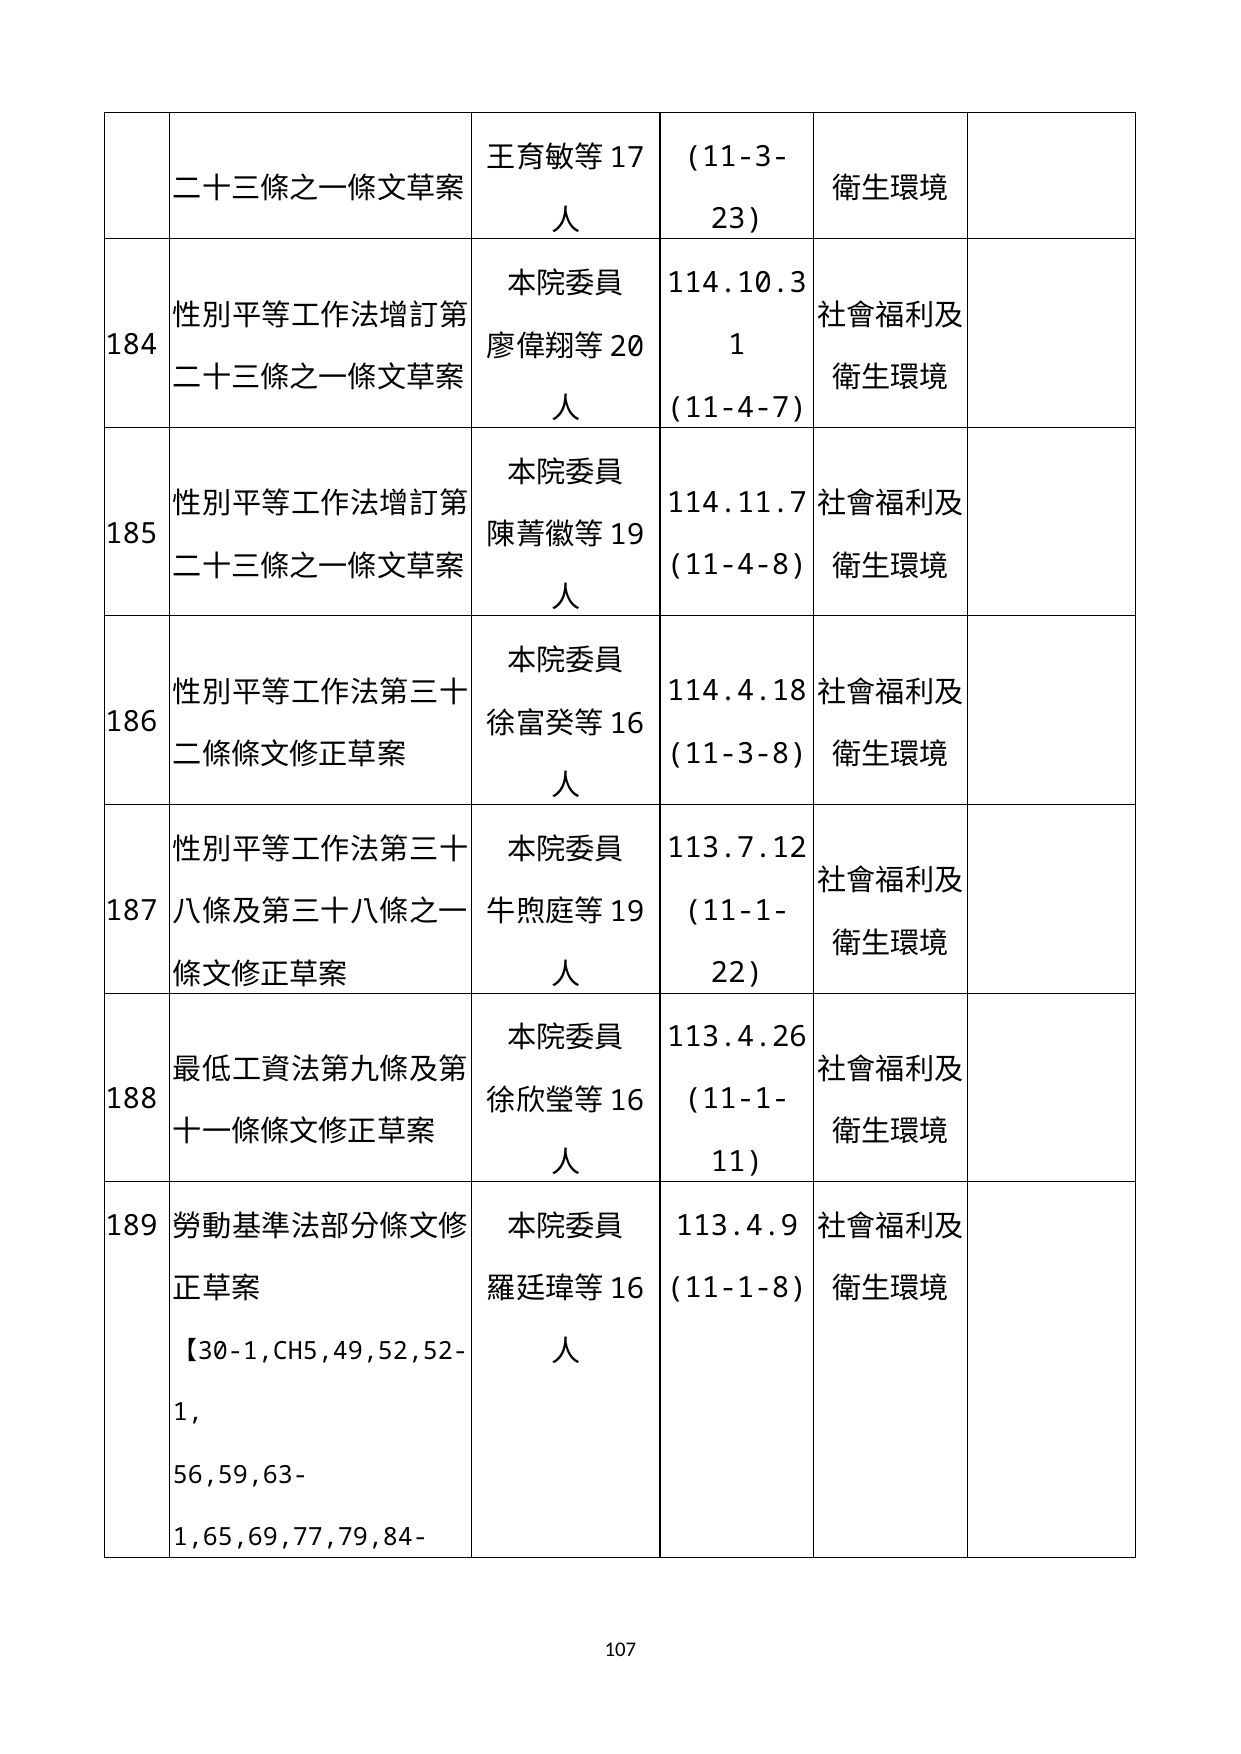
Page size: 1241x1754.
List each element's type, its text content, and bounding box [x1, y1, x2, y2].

table_cell 114.11.7 (11-4-8) [661, 428, 813, 615]
table_cell 113.7.12 (11-1-22) [661, 805, 813, 992]
table_cell [105, 616, 169, 804]
table_cell [968, 616, 1135, 804]
table_cell [968, 113, 1135, 238]
table_cell [105, 239, 169, 427]
table_cell [105, 1182, 169, 1557]
table_cell 性別平等工作法增訂第二十三條之一條文草案 [170, 428, 471, 615]
table_cell 社會福利及衛生環境 [814, 994, 967, 1181]
table_cell 本院委員 徐富癸等16人 [472, 616, 659, 804]
table_cell 最低工資法第九條及第十一條條文修正草案 [170, 994, 471, 1181]
table_cell 本院委員 廖偉翔等20人 [472, 239, 659, 427]
table_cell [968, 239, 1135, 427]
table_cell [105, 428, 169, 615]
table_cell [105, 113, 169, 238]
table_cell 社會福利及衛生環境 [814, 805, 967, 992]
table_cell 本院委員 陳菁徽等19人 [472, 428, 659, 615]
table_cell 114.4.18 (11-3-8) [661, 616, 813, 804]
table_cell [968, 428, 1135, 615]
table_cell 王育敏等17人 [472, 113, 659, 238]
table_cell 113.4.26 (11-1-11) [661, 994, 813, 1181]
table_cell 本院委員 牛煦庭等19人 [472, 805, 659, 992]
table_cell 二十三條之一條文草案 [170, 113, 471, 238]
table_cell 社會福利及衛生環境 [814, 616, 967, 804]
table_cell [968, 1182, 1135, 1557]
table_cell [105, 805, 169, 992]
table_cell 社會福利及衛生環境 [814, 428, 967, 615]
table_cell 性別平等工作法增訂第二十三條之一條文草案 [170, 239, 471, 427]
table_cell 114.10.31 (11-4-7) [661, 239, 813, 427]
table_cell (11-3-23) [661, 113, 813, 238]
table_cell 本院委員 羅廷瑋等16人 [472, 1182, 659, 1557]
table_cell 衛生環境 [814, 113, 967, 238]
table_cell 性別平等工作法第三十八條及第三十八條之一條文修正草案 [170, 805, 471, 992]
table_cell [105, 994, 169, 1181]
table_cell [968, 994, 1135, 1181]
table_cell 勞動基準法部分條文修正草案 【30-1,CH5,49,52,52-1, 56,59,63-1,65,69,77,79,84- [170, 1182, 471, 1557]
table_cell 113.4.9 (11-1-8) [661, 1182, 813, 1557]
table_cell 社會福利及衛生環境 [814, 239, 967, 427]
table_cell 社會福利及衛生環境 [814, 1182, 967, 1557]
table_cell [968, 805, 1135, 992]
table_cell 性別平等工作法第三十二條條文修正草案 [170, 616, 471, 804]
table_cell 本院委員 徐欣瑩等16人 [472, 994, 659, 1181]
